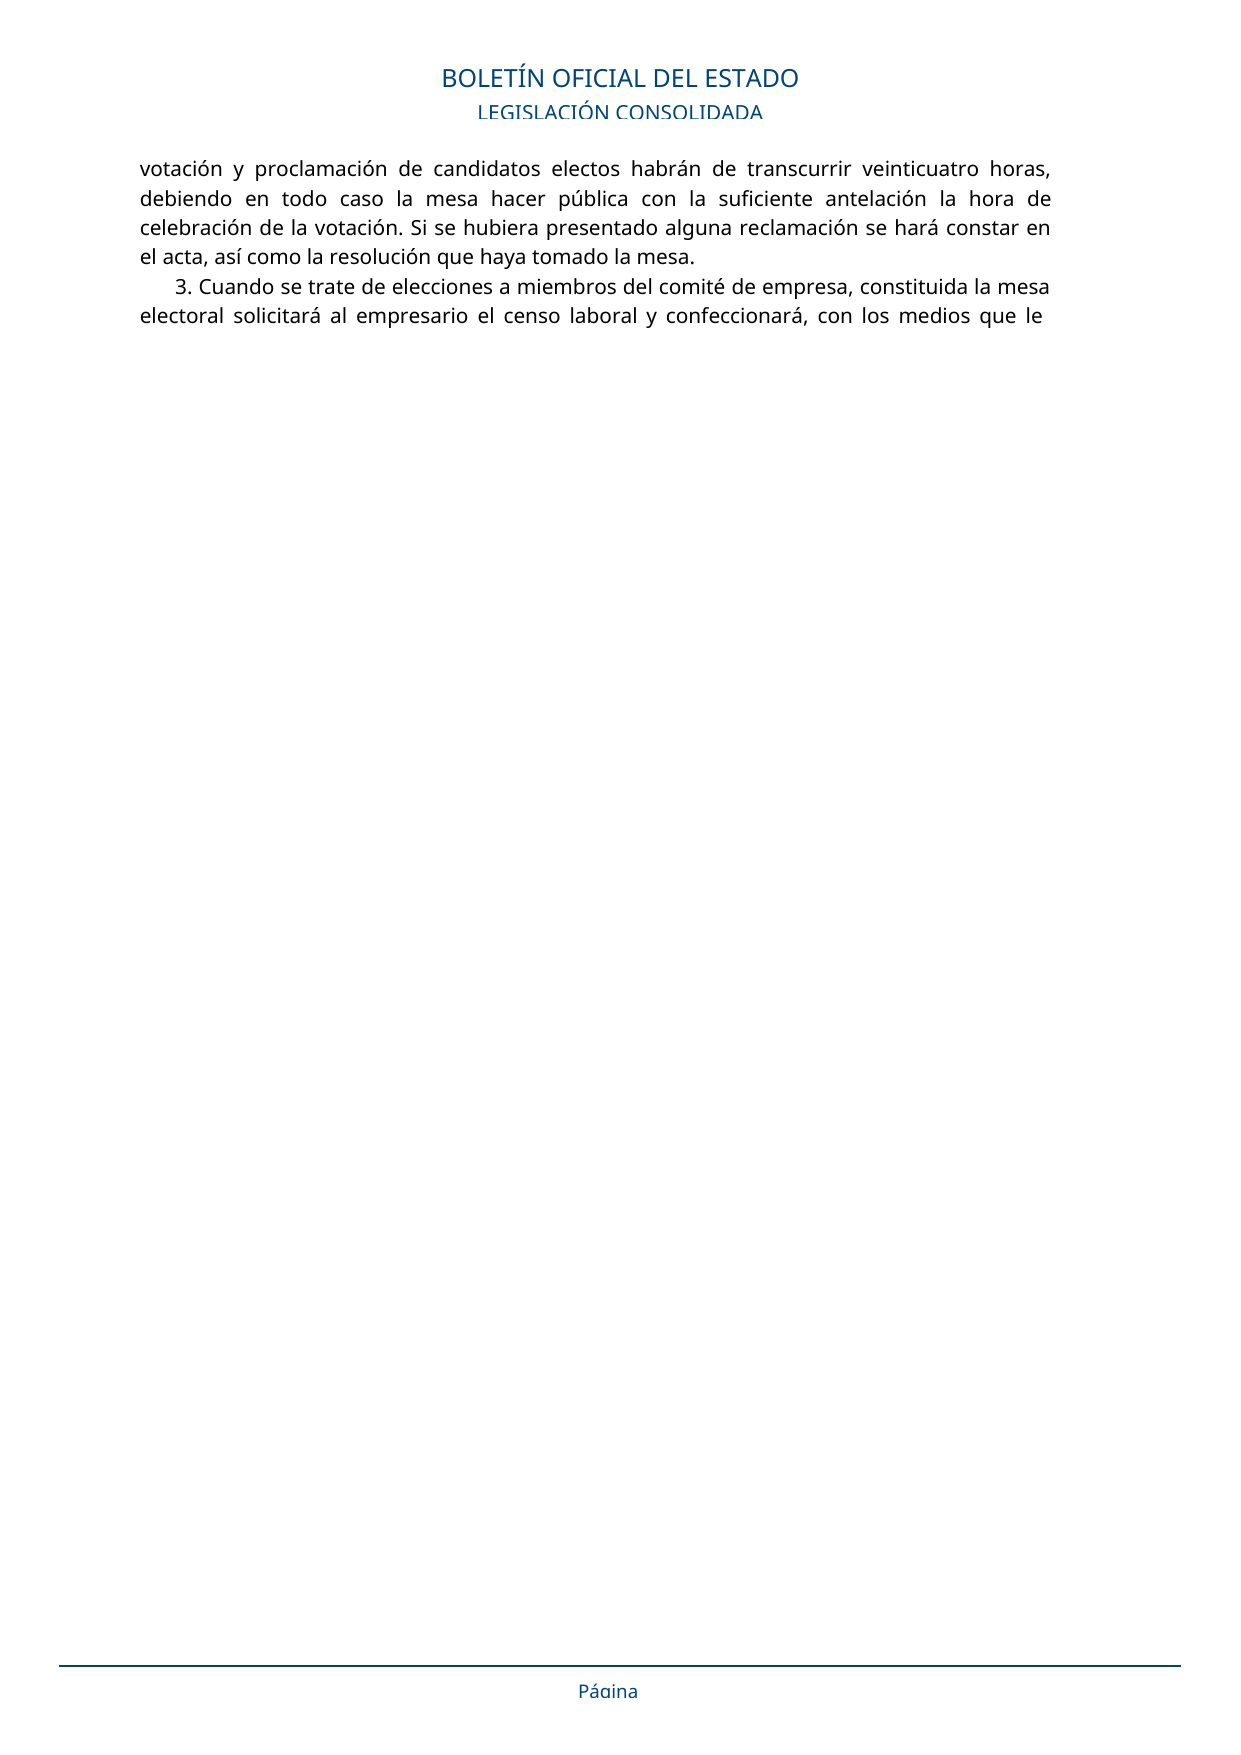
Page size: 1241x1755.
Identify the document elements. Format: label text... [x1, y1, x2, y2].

text votación y proclamación de candidatos electos habrán de transcurrir veinticuatro horas, debiendo en todo caso la mesa hacer pública con la suficiente antelación la hora de celebración de la votación. Si se hubiera presentado alguna reclamación se hará constar en el acta, así como la resolución que haya tomado la mesa. [139, 154, 1052, 271]
list Cuando se trate de elecciones a miembros del comité de empresa, constituida la mesa electoral solicitará al empresario el censo laboral y confeccionará, con los medios que le [139, 272, 1052, 330]
